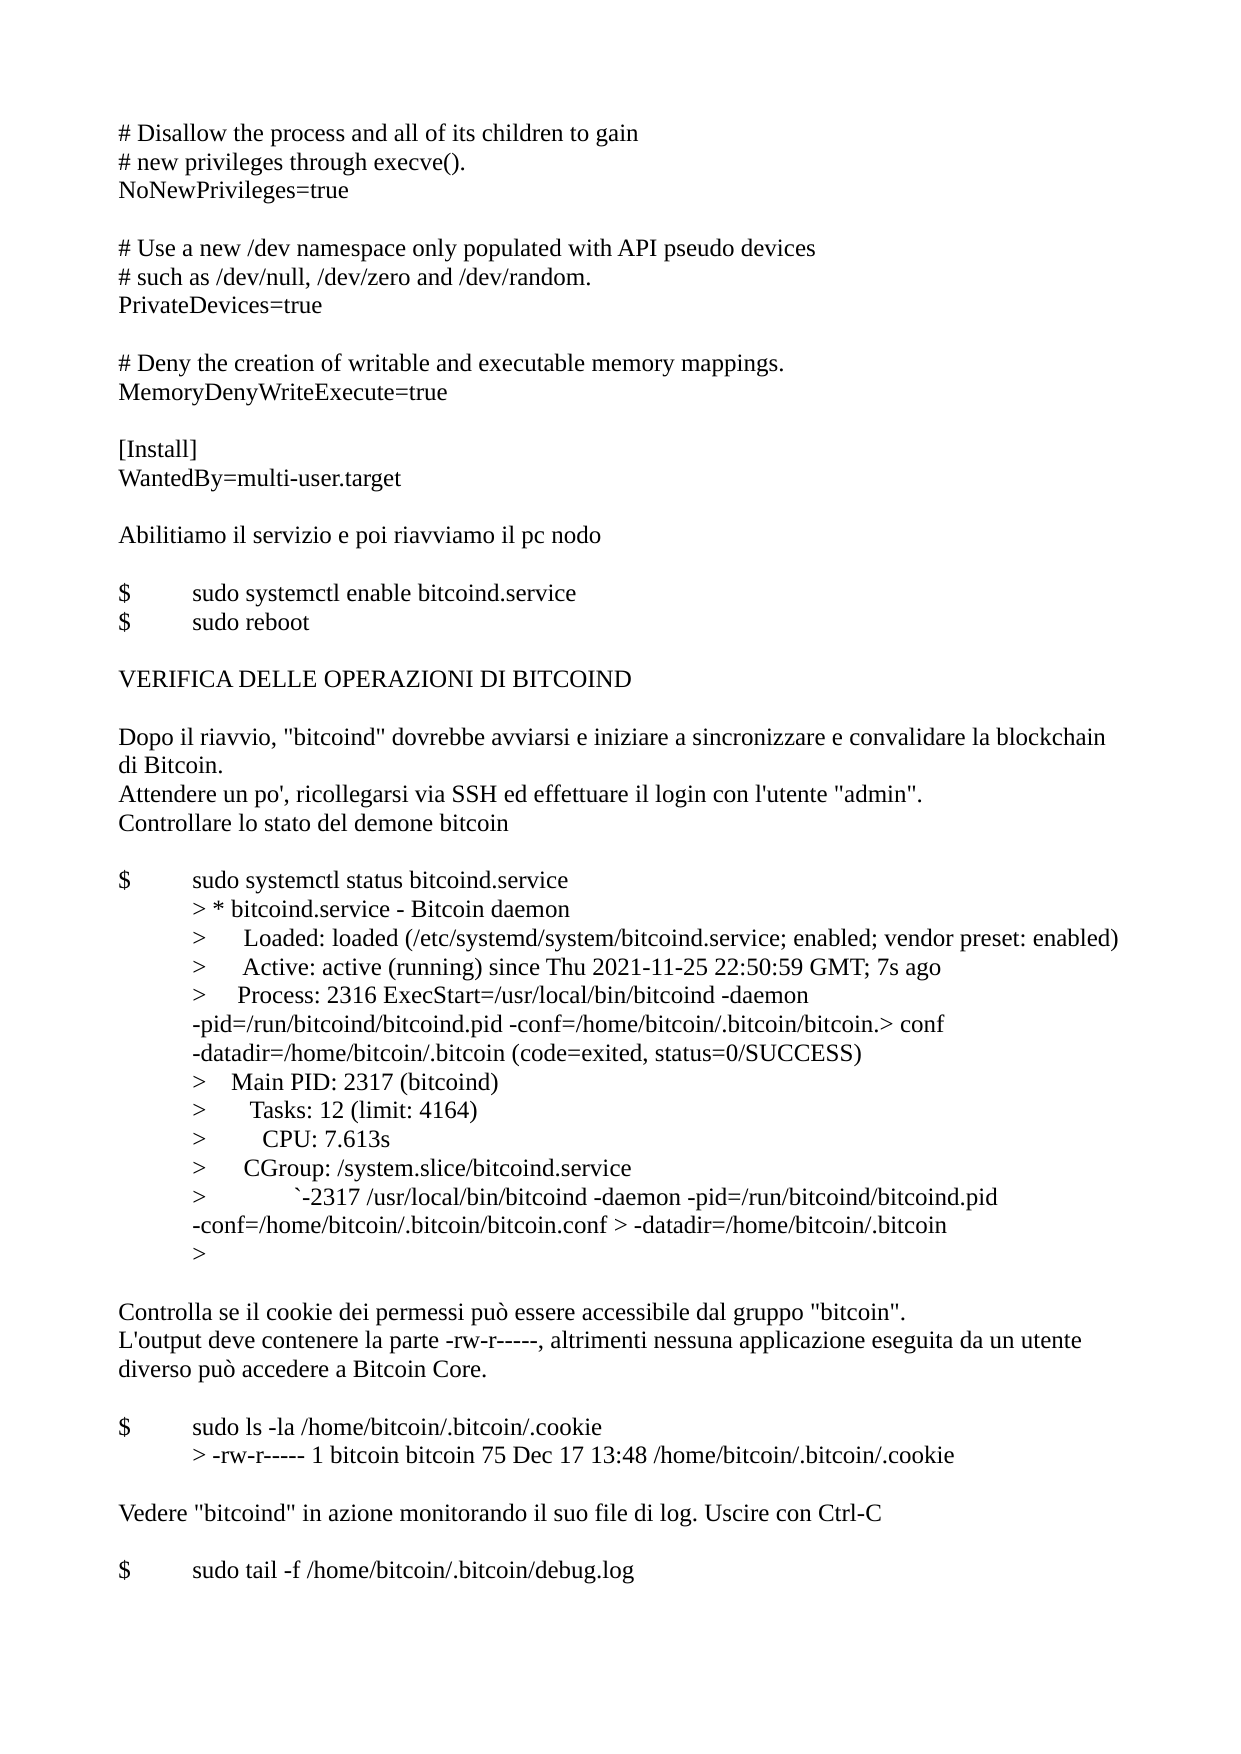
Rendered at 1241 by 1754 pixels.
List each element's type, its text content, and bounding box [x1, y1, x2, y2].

text # new privileges through execve(). [118, 147, 1122, 176]
text > -rw-r----- 1 bitcoin bitcoin 75 Dec 17 13:48 /home/bitcoin/.bitcoin/.cookie [118, 1441, 1122, 1469]
text > Process: 2316 ExecStart=/usr/local/bin/bitcoind -daemon -pid=/run/bitcoind/bitcoind.pid -conf=/home/bitcoin/.bitcoin/bitcoin.> conf -datadir=/home/bitcoin/.bitcoin (code=exited, status=0/SUCCESS) [118, 981, 1122, 1067]
text Controllare lo stato del demone bitcoin [118, 808, 1122, 837]
text > CGroup: /system.slice/bitcoind.service [118, 1153, 1122, 1182]
text $ sudo tail -f /home/bitcoin/.bitcoin/debug.log [118, 1556, 1122, 1584]
text PrivateDevices=true [118, 291, 1122, 319]
text Dopo il riavvio, "bitcoind" dovrebbe avviarsi e iniziare a sincronizzare e convalidare la blockchain di Bitcoin. [118, 722, 1122, 779]
text MemoryDenyWriteExecute=true [118, 377, 1122, 406]
text Abilitiamo il servizio e poi riavviamo il pc nodo [118, 521, 1122, 549]
text $ sudo reboot [118, 607, 1122, 636]
text $ sudo ls -la /home/bitcoin/.bitcoin/.cookie [118, 1412, 1122, 1441]
text $ sudo systemctl enable bitcoind.service [118, 578, 1122, 607]
text # Use a new /dev namespace only populated with API pseudo devices [118, 233, 1122, 262]
text > [118, 1239, 1122, 1268]
text > CPU: 7.613s [118, 1124, 1122, 1153]
text Attendere un po', ricollegarsi via SSH ed effettuare il login con l'utente "admin". [118, 779, 1122, 808]
text # Disallow the process and all of its children to gain [118, 118, 1122, 147]
text $ sudo systemctl status bitcoind.service [118, 866, 1122, 894]
text > Tasks: 12 (limit: 4164) [118, 1096, 1122, 1124]
text > Main PID: 2317 (bitcoind) [118, 1067, 1122, 1096]
text > * bitcoind.service - Bitcoin daemon [118, 894, 1122, 923]
text > `-2317 /usr/local/bin/bitcoind -daemon -pid=/run/bitcoind/bitcoind.pid -conf=/home/bitcoin/.bitcoin/bitcoin.conf > -datadir=/home/bitcoin/.bitcoin [118, 1182, 1122, 1239]
text Controlla se il cookie dei permessi può essere accessibile dal gruppo "bitcoin". [118, 1297, 1122, 1326]
text [Install] [118, 434, 1122, 463]
text Vedere "bitcoind" in azione monitorando il suo file di log. Uscire con Ctrl-C [118, 1498, 1122, 1527]
text WantedBy=multi-user.target [118, 463, 1122, 492]
text # such as /dev/null, /dev/zero and /dev/random. [118, 262, 1122, 291]
text # Deny the creation of writable and executable memory mappings. [118, 348, 1122, 377]
text > Loaded: loaded (/etc/systemd/system/bitcoind.service; enabled; vendor preset: enabled) [118, 923, 1122, 952]
text NoNewPrivileges=true [118, 176, 1122, 204]
text > Active: active (running) since Thu 2021-11-25 22:50:59 GMT; 7s ago [118, 952, 1122, 981]
text VERIFICA DELLE OPERAZIONI DI BITCOIND [118, 664, 1122, 693]
text L'output deve contenere la parte -rw-r-----, altrimenti nessuna applicazione eseguita da un utente diverso può accedere a Bitcoin Core. [118, 1326, 1122, 1383]
